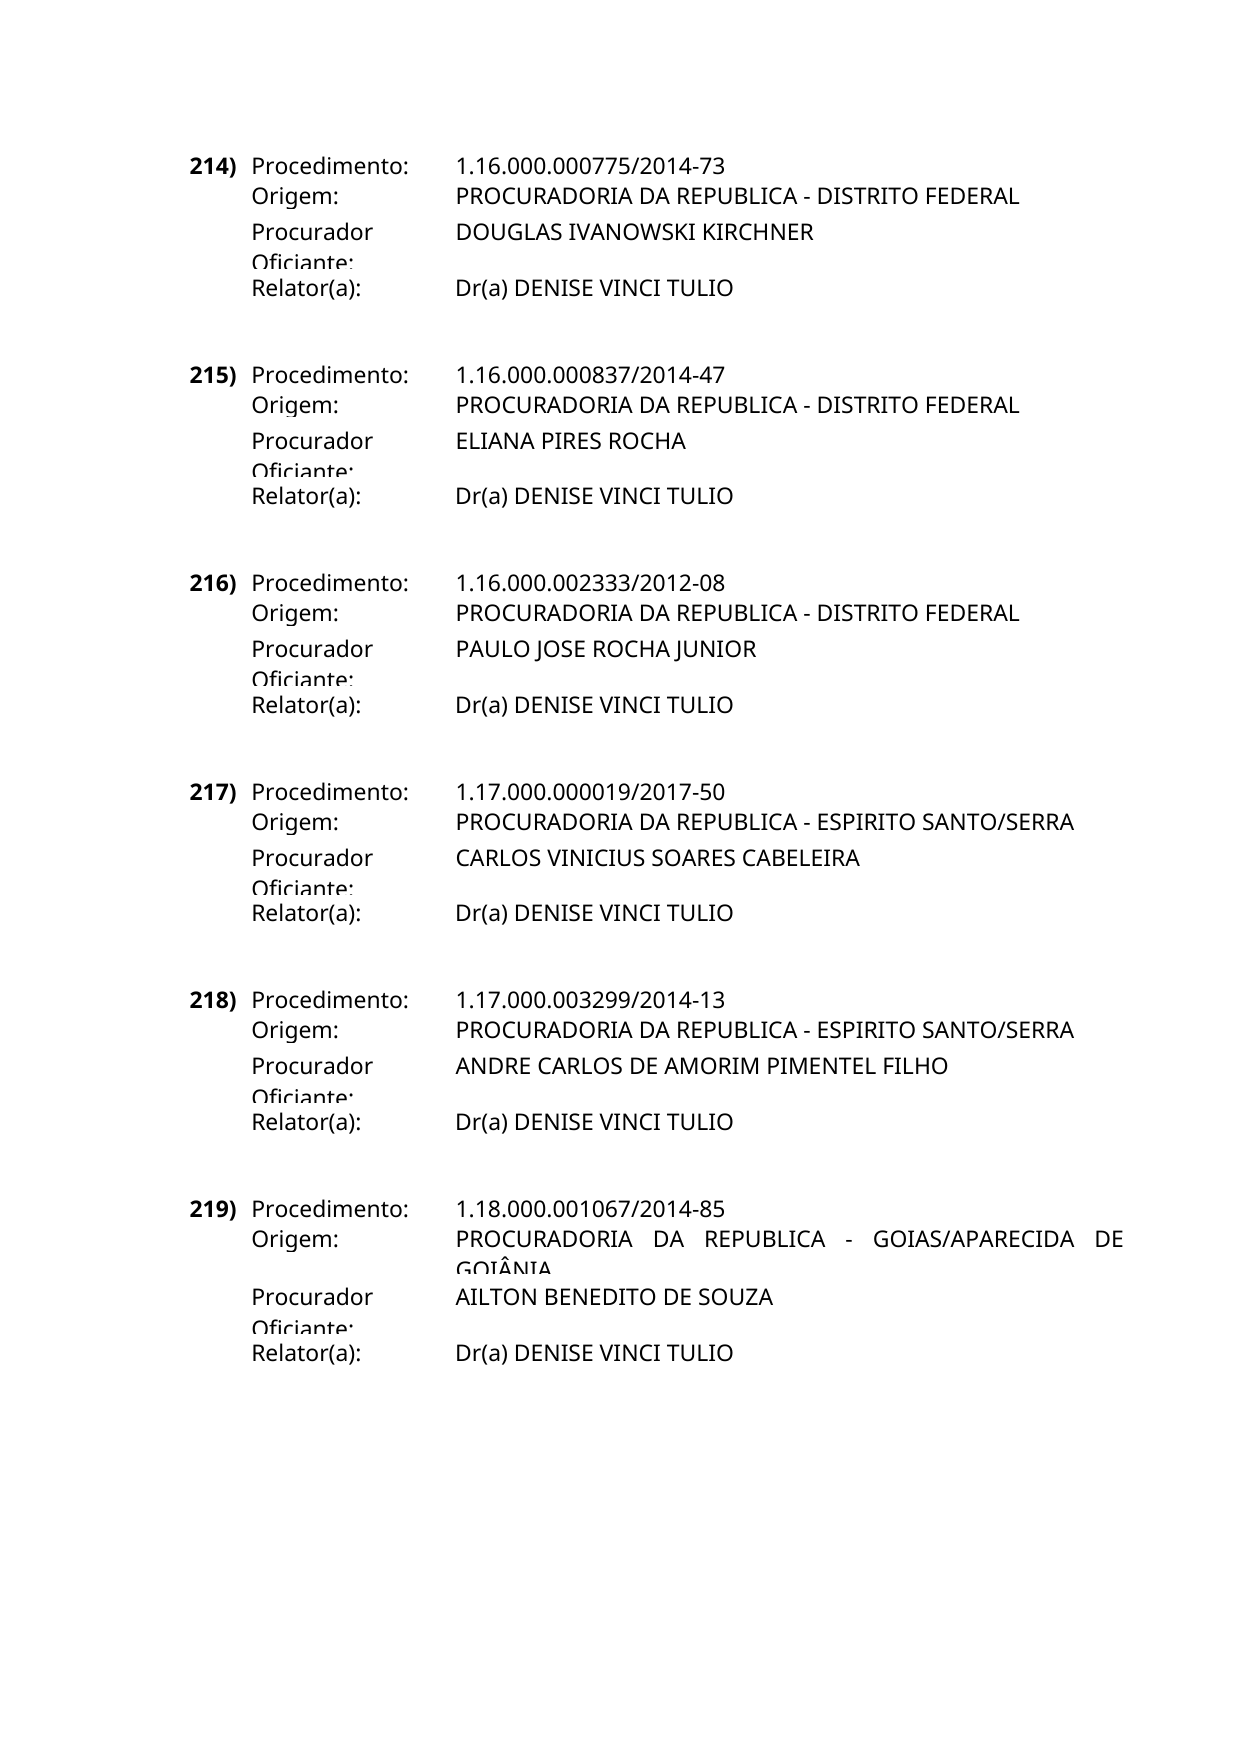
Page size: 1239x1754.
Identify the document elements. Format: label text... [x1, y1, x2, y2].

table_cell [0, 597, 189, 626]
table_cell [1125, 842, 1239, 893]
table_header Relator(a): [251, 1106, 455, 1134]
table_cell [1125, 1193, 1239, 1221]
table_cell [189, 425, 251, 476]
table_cell PROCURADORIA DA REPUBLICA - DISTRITO FEDERAL [455, 389, 1124, 417]
table_cell PROCURADORIA DA REPUBLICA - DISTRITO FEDERAL [455, 180, 1124, 208]
table_cell [1125, 216, 1239, 267]
table_cell [1125, 480, 1239, 510]
table_cell Procurador Oficiante: [251, 633, 455, 686]
table_cell [1125, 776, 1239, 804]
table_cell [189, 1136, 251, 1193]
table_cell [0, 776, 189, 804]
table_cell Procedimento: [251, 776, 455, 804]
table_header [251, 0, 455, 150]
table_cell [251, 834, 455, 842]
table_cell [189, 417, 251, 424]
table_cell [1125, 1106, 1239, 1136]
table_header Dr(a) DENISE VINCI TULIO [455, 689, 1122, 717]
table_cell [251, 719, 455, 776]
table_cell [1125, 689, 1239, 719]
table_cell [189, 1251, 251, 1274]
table_cell PROCURADORIA DA REPUBLICA - GOIAS/APARECIDA DE GOIÂNIA [455, 1223, 1124, 1274]
table_header [1125, 0, 1239, 150]
table_cell [1125, 1337, 1239, 1367]
table_cell [1125, 1281, 1239, 1332]
table_cell [189, 1050, 251, 1101]
table_cell Origem: [251, 597, 455, 626]
table_cell Procurador Oficiante: [251, 1281, 455, 1334]
table_cell [1125, 1223, 1239, 1251]
table_cell [1125, 719, 1239, 776]
table_cell [189, 510, 251, 567]
table_cell [0, 216, 189, 267]
table_cell [189, 1223, 251, 1251]
table_cell [1125, 984, 1239, 1013]
table_cell [189, 180, 251, 208]
table_cell [189, 1274, 251, 1281]
table_cell 216) [189, 567, 251, 596]
table_cell Procurador Oficiante: [251, 216, 455, 268]
table_cell [189, 302, 251, 358]
table_cell [0, 1223, 189, 1251]
table_cell [1125, 302, 1239, 358]
table_cell [189, 897, 251, 927]
table_cell [0, 389, 189, 417]
table_cell [0, 689, 189, 719]
table_cell [0, 1251, 189, 1274]
table_cell 1.17.000.000019/2017-50 [455, 776, 1124, 804]
table_cell [189, 216, 251, 267]
table_header Dr(a) DENISE VINCI TULIO [455, 480, 1122, 509]
table_cell [189, 209, 251, 216]
table_cell [1125, 272, 1239, 302]
table_cell Origem: [251, 180, 455, 208]
table_cell [189, 1106, 251, 1136]
table_cell [0, 984, 189, 1013]
table_cell [0, 567, 189, 596]
table_cell [189, 689, 251, 719]
table_cell Procurador Oficiante: [251, 1050, 455, 1103]
table_cell CARLOS VINICIUS SOARES CABELEIRA [455, 842, 1124, 893]
table_cell 217) [189, 776, 251, 804]
table_cell [251, 1251, 455, 1274]
table_cell [0, 302, 189, 358]
table_cell [455, 302, 1124, 358]
table_cell [189, 806, 251, 834]
table_header Relator(a): [251, 1337, 455, 1365]
table_cell [0, 1274, 189, 1281]
table_cell Origem: [251, 806, 455, 834]
table_cell [0, 1050, 189, 1101]
table_cell [189, 626, 251, 633]
table_header [189, 0, 251, 150]
table_cell [1125, 806, 1239, 834]
table_cell [251, 1043, 455, 1050]
table_cell [1125, 633, 1239, 684]
table_cell [0, 1281, 189, 1332]
table_cell 218) [189, 984, 251, 1013]
table_cell 1.17.000.003299/2014-13 [455, 984, 1124, 1013]
table_cell [1125, 425, 1239, 476]
table_cell [1125, 180, 1239, 208]
table_cell [0, 897, 189, 927]
table_cell [251, 1136, 455, 1193]
table_cell ELIANA PIRES ROCHA [455, 425, 1124, 476]
table_cell 214) [189, 150, 251, 178]
table_cell [0, 180, 189, 208]
table_cell [0, 927, 189, 984]
table_cell Origem: [251, 389, 455, 417]
table_cell [0, 1043, 189, 1050]
table_cell [251, 927, 455, 984]
table_cell [0, 806, 189, 834]
table_cell [0, 209, 189, 216]
table_cell [0, 1014, 189, 1043]
table_cell [0, 633, 189, 684]
table_cell [189, 1337, 251, 1367]
table_cell [455, 1274, 1124, 1281]
table_cell [0, 359, 189, 387]
table_cell [1125, 567, 1239, 596]
table_cell [189, 597, 251, 626]
table_cell [1125, 1014, 1239, 1043]
table_cell [0, 626, 189, 633]
table_cell [189, 633, 251, 684]
table_cell [189, 719, 251, 776]
table_cell [189, 834, 251, 842]
table_cell [455, 510, 1124, 567]
table_cell [1125, 927, 1239, 984]
table_header Relator(a): [251, 272, 455, 300]
table_cell [0, 272, 189, 302]
table_cell Origem: [251, 1014, 455, 1043]
table_cell 1.16.000.000837/2014-47 [455, 359, 1124, 387]
table_cell [189, 1043, 251, 1050]
table_cell [1125, 1050, 1239, 1101]
table_cell [1125, 897, 1239, 927]
table_cell [251, 1274, 455, 1281]
table_cell [455, 719, 1124, 776]
table_cell 219) [189, 1193, 251, 1221]
table_header [0, 0, 189, 150]
table_cell [0, 1106, 189, 1136]
table_cell [0, 425, 189, 476]
table_cell Procedimento: [251, 984, 455, 1013]
table_cell [1125, 150, 1239, 178]
table_cell [0, 1337, 189, 1367]
table_cell [1125, 417, 1239, 424]
table_cell [251, 302, 455, 358]
table_cell Procedimento: [251, 567, 455, 596]
table_cell [189, 1014, 251, 1043]
table_cell [1125, 626, 1239, 633]
table_cell AILTON BENEDITO DE SOUZA [455, 1281, 1124, 1332]
table_cell [189, 1281, 251, 1332]
table_cell [0, 1193, 189, 1221]
table_cell PROCURADORIA DA REPUBLICA - ESPIRITO SANTO/SERRA [455, 806, 1124, 834]
table_cell [251, 510, 455, 567]
table_cell [1125, 1251, 1239, 1274]
table_header Dr(a) DENISE VINCI TULIO [455, 1106, 1122, 1134]
table_cell [455, 626, 1124, 633]
table_cell [1125, 597, 1239, 626]
table_cell [0, 719, 189, 776]
table_cell 1.16.000.000775/2014-73 [455, 150, 1124, 178]
table_header Relator(a): [251, 480, 455, 509]
table_cell ANDRE CARLOS DE AMORIM PIMENTEL FILHO [455, 1050, 1124, 1101]
table_cell [0, 842, 189, 893]
table_cell [455, 1043, 1124, 1050]
table_cell [189, 842, 251, 893]
table_cell [455, 834, 1124, 842]
table_cell [1125, 1136, 1239, 1193]
table_cell PROCURADORIA DA REPUBLICA - ESPIRITO SANTO/SERRA [455, 1014, 1124, 1043]
table_cell [251, 626, 455, 633]
table_header Relator(a): [251, 897, 455, 926]
table_cell [1125, 834, 1239, 842]
table_cell Origem: [251, 1223, 455, 1251]
table_cell [0, 480, 189, 510]
table_cell [1125, 389, 1239, 417]
table_cell [0, 834, 189, 842]
table_header Relator(a): [251, 689, 455, 717]
table_cell [251, 209, 455, 216]
table_cell 1.18.000.001067/2014-85 [455, 1193, 1124, 1221]
table_cell [1125, 1043, 1239, 1050]
table_header [455, 0, 1124, 150]
table_cell [455, 927, 1124, 984]
table_cell [0, 417, 189, 424]
table_header Dr(a) DENISE VINCI TULIO [455, 897, 1122, 926]
table_cell Procedimento: [251, 359, 455, 387]
table_cell 1.16.000.002333/2012-08 [455, 567, 1124, 596]
table_cell Procedimento: [251, 150, 455, 178]
table_cell [0, 510, 189, 567]
table_cell [1125, 209, 1239, 216]
table_cell DOUGLAS IVANOWSKI KIRCHNER [455, 216, 1124, 267]
table_cell [189, 389, 251, 417]
table_header Dr(a) DENISE VINCI TULIO [455, 272, 1122, 300]
table_cell [1125, 1274, 1239, 1281]
table_cell [455, 417, 1124, 424]
table_cell Procurador Oficiante: [251, 842, 455, 894]
table_cell [251, 417, 455, 424]
table_cell [1125, 359, 1239, 387]
table_cell [189, 927, 251, 984]
table_cell [455, 1136, 1124, 1193]
table_cell [0, 1136, 189, 1193]
table_cell [455, 209, 1124, 216]
table_cell [1125, 510, 1239, 567]
table_cell [189, 272, 251, 302]
table_header Dr(a) DENISE VINCI TULIO [455, 1337, 1122, 1365]
table_cell Procurador Oficiante: [251, 425, 455, 477]
table_cell Procedimento: [251, 1193, 455, 1221]
table_cell 215) [189, 359, 251, 387]
table_cell PAULO JOSE ROCHA JUNIOR [455, 633, 1124, 684]
table_cell [189, 480, 251, 510]
table_cell PROCURADORIA DA REPUBLICA - DISTRITO FEDERAL [455, 597, 1124, 626]
table_cell [0, 150, 189, 178]
